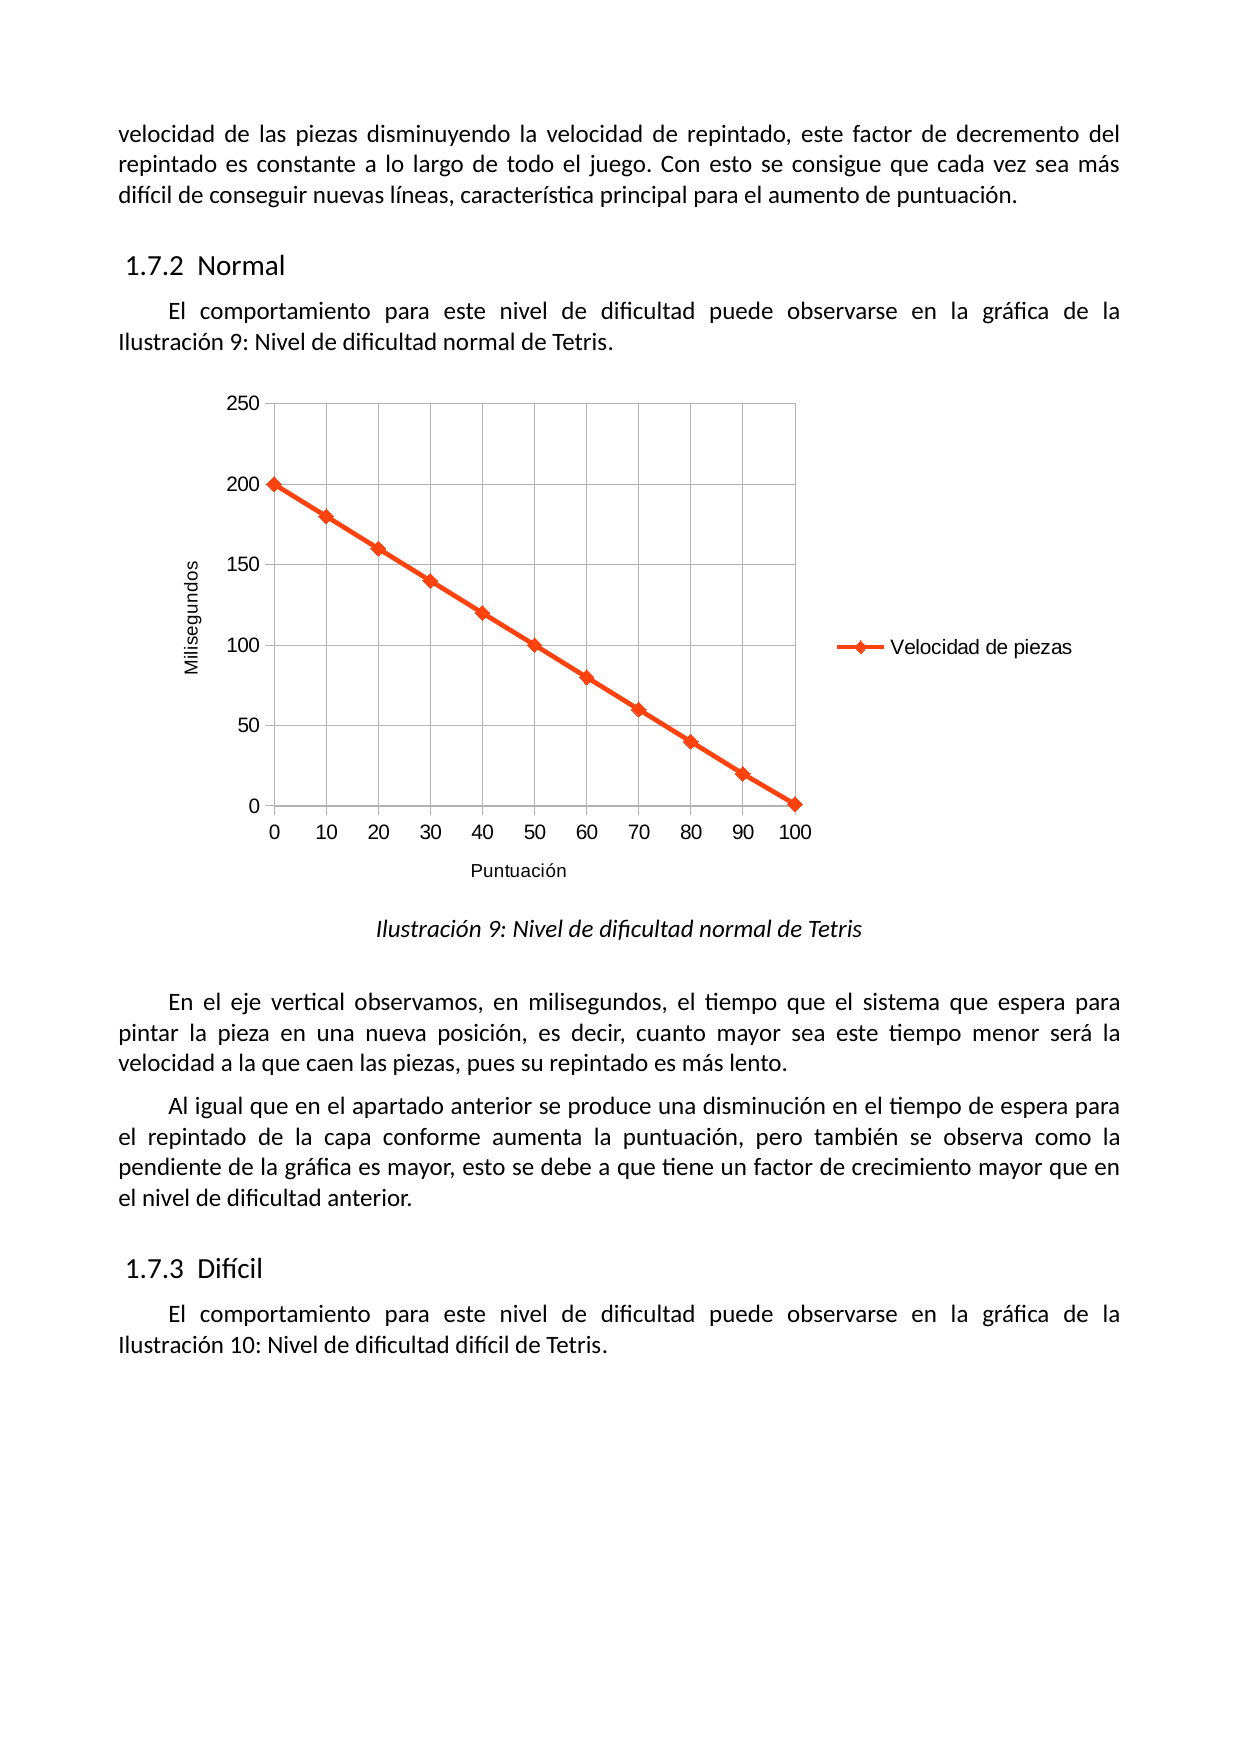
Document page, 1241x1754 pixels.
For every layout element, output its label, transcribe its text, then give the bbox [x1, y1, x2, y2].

subtitle Difícil [118, 1250, 1122, 1286]
text En el eje vertical observamos, en milisegundos, el tiempo que el sistema que espera para pintar la pieza en una nueva posición, es decir, cuanto mayor sea este tiempo menor será la velocidad a la que caen las piezas, pues su repintado es más lento. [118, 986, 1122, 1078]
subtitle Normal [118, 247, 1122, 283]
text Ilustración 9: Nivel de dificultad normal de Tetris [148, 913, 1092, 943]
text Al igual que en el apartado anterior se produce una disminución en el tiempo de espera para el repintado de la capa conforme aumenta la puntuación, pero también se observa como la pendiente de la gráfica es mayor, esto se debe a que tiene un factor de crecimiento mayor que en el nivel de dificultad anterior. [118, 1091, 1122, 1213]
text velocidad de las piezas disminuyendo la velocidad de repintado, este factor de decremento del repintado es constante a lo largo de todo el juego. Con esto se consigue que cada vez sea más difícil de conseguir nuevas líneas, característica principal para el aumento de puntuación. [118, 118, 1122, 210]
text El comportamiento para este nivel de dificultad puede observarse en la gráfica de la Ilustración 9: Nivel de dificultad normal de Tetris. [118, 295, 1122, 356]
text El comportamiento para este nivel de dificultad puede observarse en la gráfica de la Ilustración 10: Nivel de dificultad difícil de Tetris. [118, 1298, 1122, 1359]
